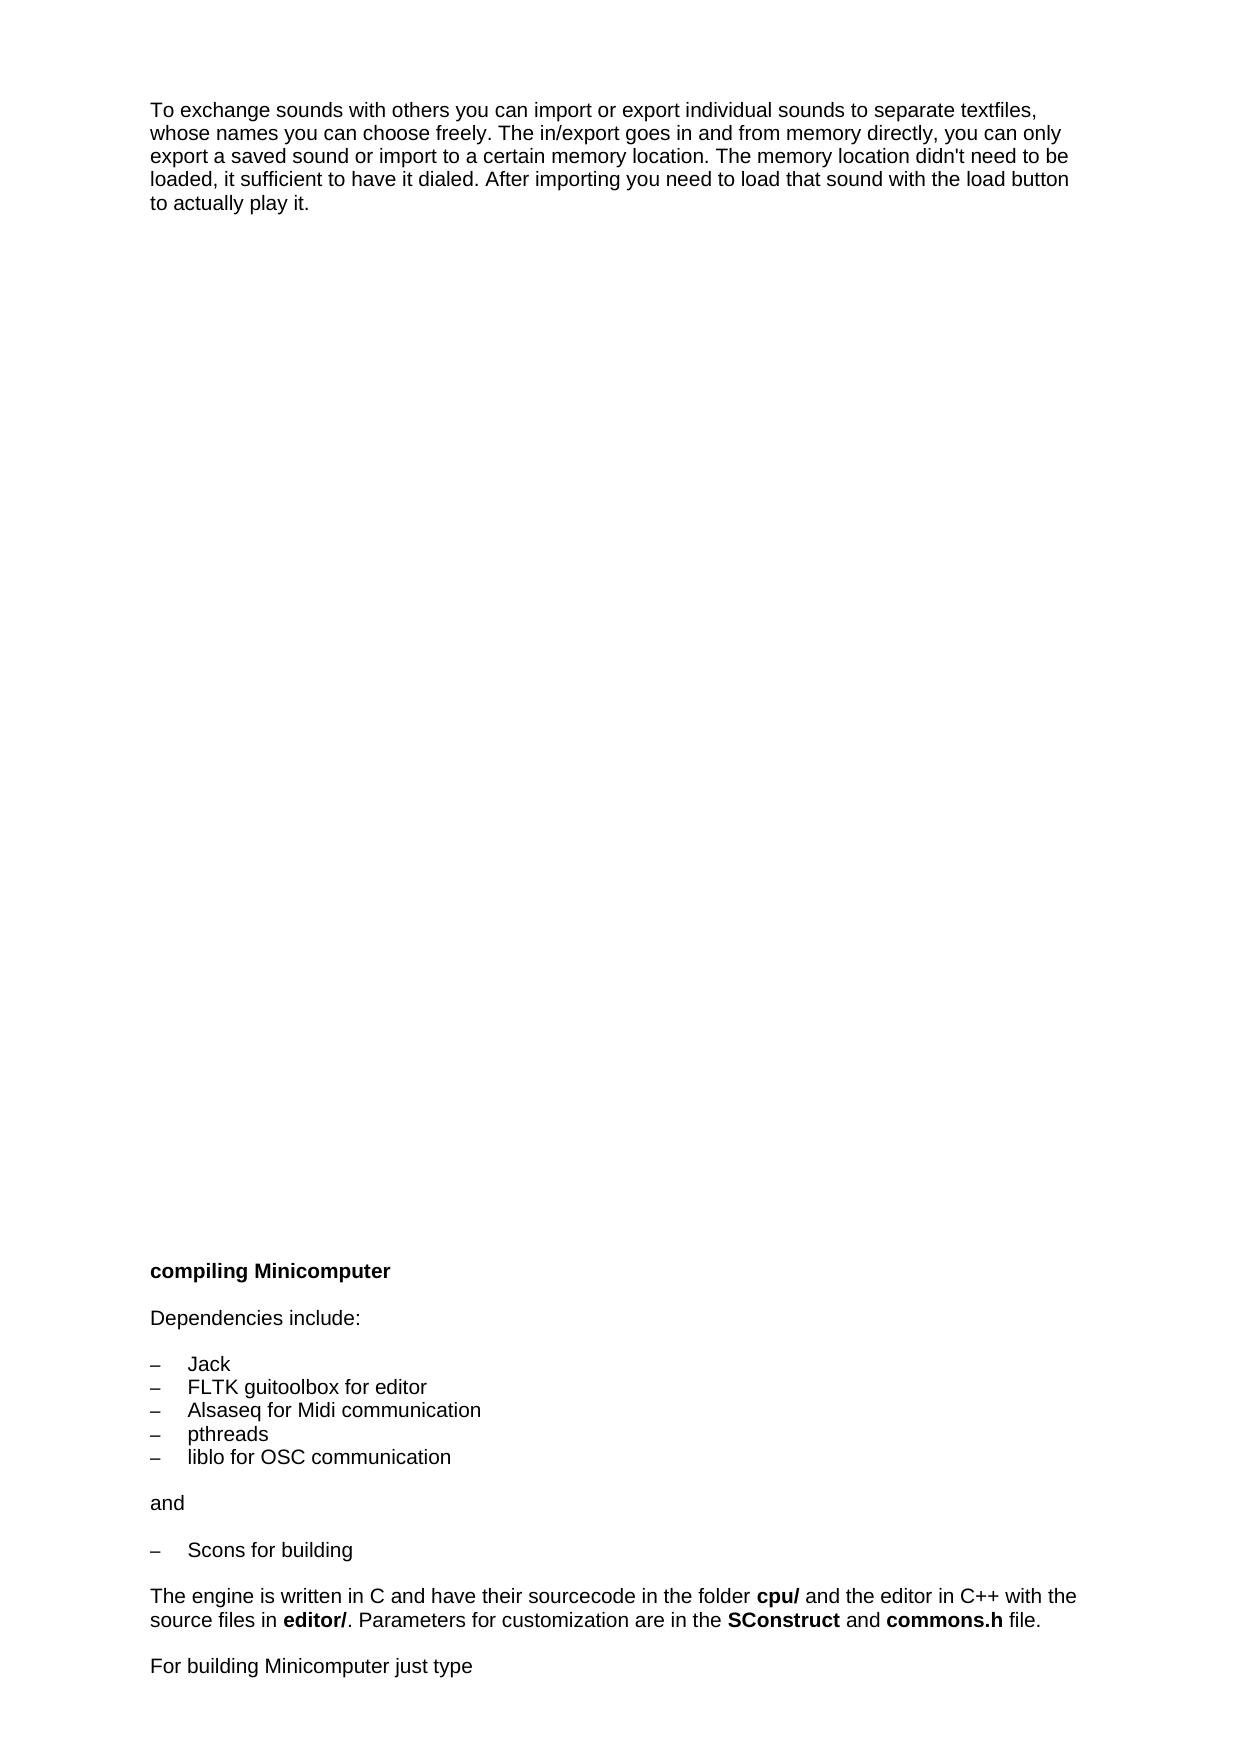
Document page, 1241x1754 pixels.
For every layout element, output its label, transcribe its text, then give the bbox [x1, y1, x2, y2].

text and [150, 1492, 1090, 1515]
list liblo for OSC communication [150, 1446, 1090, 1469]
list FLTK guitoolbox for editor [150, 1376, 1090, 1399]
text For building Minicomputer just type [150, 1654, 1090, 1678]
list Scons for building [150, 1538, 1090, 1562]
text Dependencies include: [150, 1306, 1090, 1329]
list Alsaseq for Midi communication [150, 1399, 1090, 1422]
text compiling Minicomputer [150, 1260, 1090, 1283]
text To exchange sounds with others you can import or export individual sounds to separate textfiles, whose names you can choose freely. The in/export goes in and from memory directly, you can only export a saved sound or import to a certain memory location. The memory location didn't need to be loaded, it sufficient to have it dialed. After importing you need to load that sound with the load button to actually play it. [150, 98, 1090, 214]
text The engine is written in C and have their sourcecode in the folder cpu/ and the editor in C++ with the source files in editor/. Parameters for customization are in the SConstruct and commons.h file. [150, 1585, 1090, 1631]
list Jack [150, 1353, 1090, 1376]
list pthreads [150, 1422, 1090, 1446]
